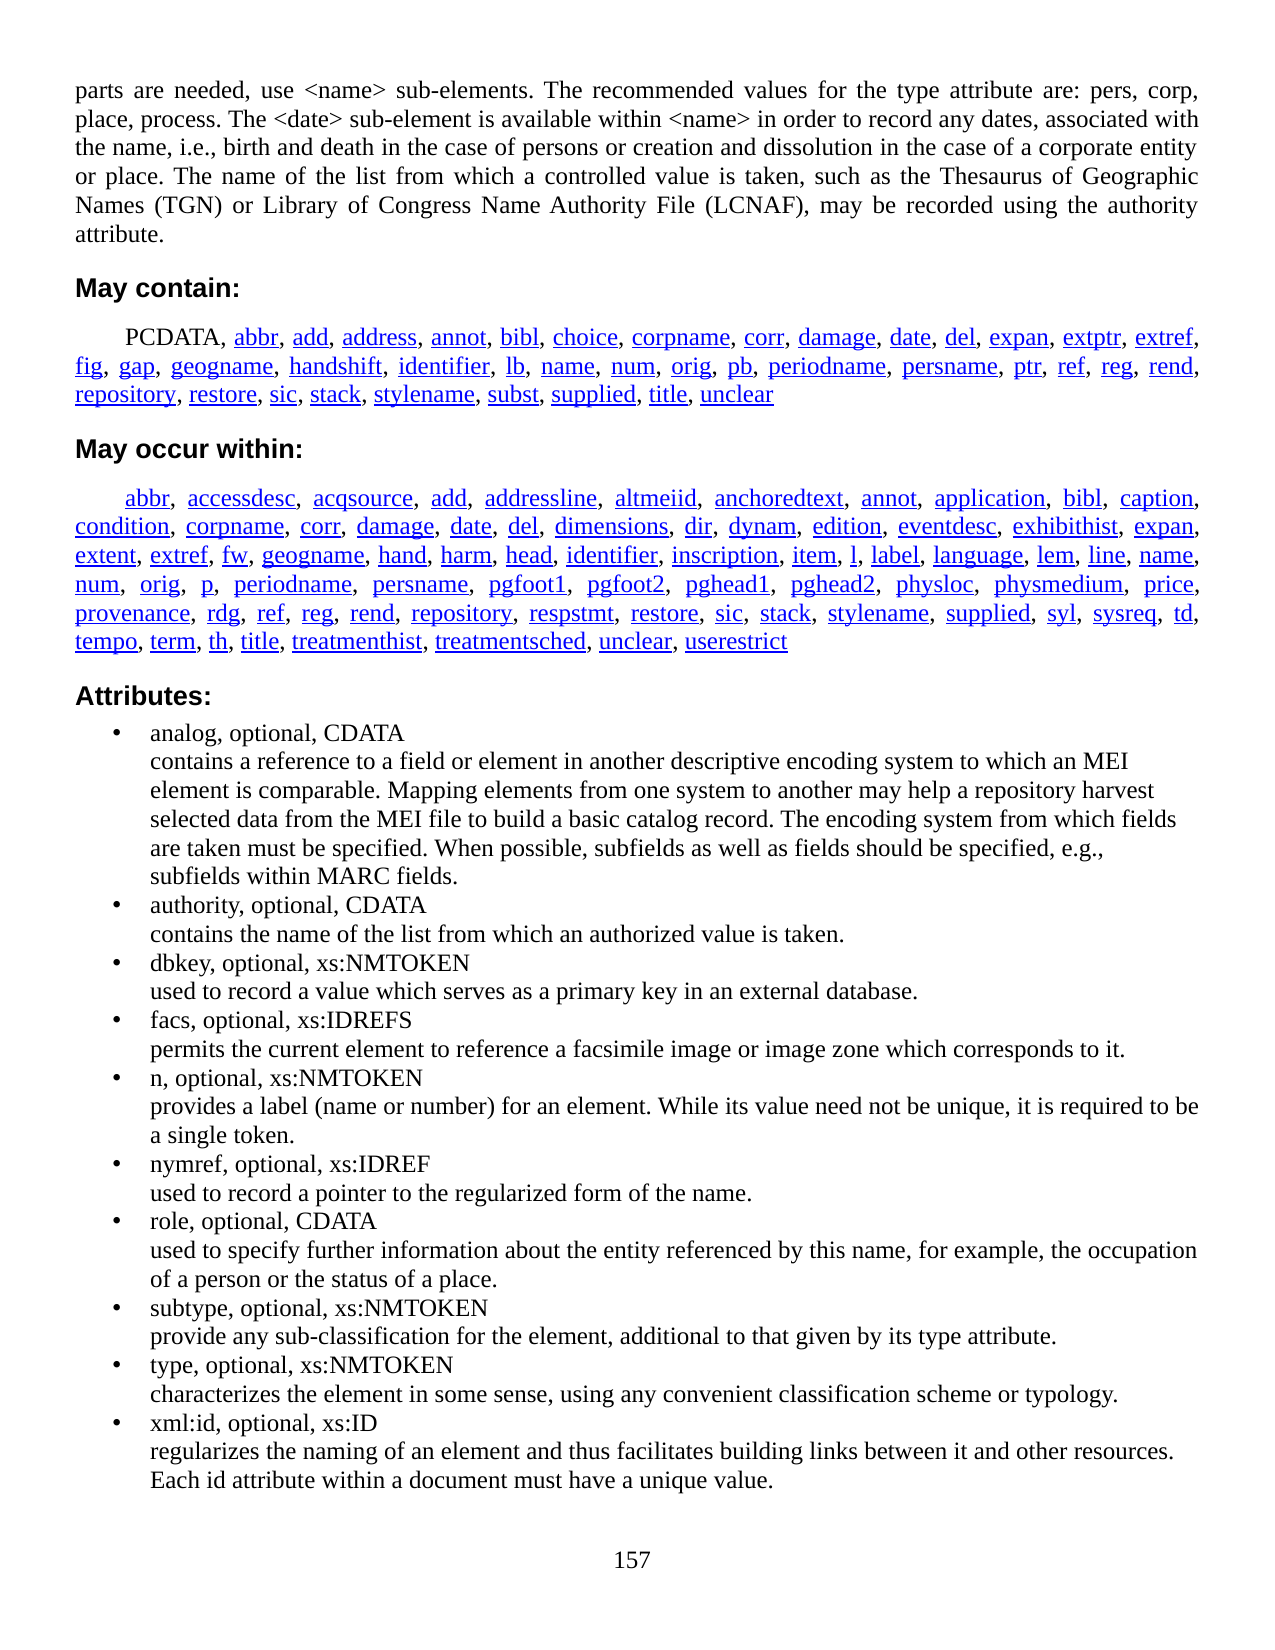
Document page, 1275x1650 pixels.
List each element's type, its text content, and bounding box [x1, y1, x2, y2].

list analog, optional, CDATA contains a reference to a field or element in another descriptive encoding system to which an MEI element is comparable. Mapping elements from one system to another may help a repository harvest selected data from the MEI file to build a basic catalog record. The encoding system from which fields are taken must be specified. When possible, subfields as well as fields should be specified, e.g., subfields within MARC fields. [112, 718, 1200, 890]
list type, optional, xs:NMTOKEN characterizes the element in some sense, using any convenient classification scheme or typology. [112, 1350, 1200, 1408]
list role, optional, CDATA used to specify further information about the entity referenced by this name, for example, the occupation of a person or the status of a place. [112, 1206, 1200, 1293]
subtitle Attributes: [75, 680, 1200, 711]
list dbkey, optional, xs:NMTOKEN used to record a value which serves as a primary key in an external database. [112, 948, 1200, 1005]
list nymref, optional, xs:IDREF used to record a pointer to the regularized form of the name. [112, 1149, 1200, 1206]
list authority, optional, CDATA contains the name of the list from which an authorized value is taken. [112, 890, 1200, 948]
text abbr, accessdesc, acqsource, add, addressline, altmeiid, anchoredtext, annot, application, bibl, caption, condition, corpname, corr, damage, date, del, dimensions, dir, dynam, edition, eventdesc, exhibithist, expan, extent, extref, fw, geogname, hand, harm, head, identifier, inscription, item, l, label, language, lem, line, name, num, orig, p, periodname, persname, pgfoot1, pgfoot2, pghead1, pghead2, physloc, physmedium, price, provenance, rdg, ref, reg, rend, repository, respstmt, restore, sic, stack, stylename, supplied, syl, sysreq, td, tempo, term, th, title, treatmenthist, treatmentsched, unclear, userestrict [75, 483, 1200, 655]
text parts are needed, use <name> sub-elements. The recommended values for the type attribute are: pers, corp, place, process. The <date> sub-element is available within <name> in order to record any dates, associated with the name, i.e., birth and death in the case of persons or creation and dissolution in the case of a corporate entity or place. The name of the list from which a controlled value is taken, such as the Thesaurus of Geographic Names (TGN) or Library of Congress Name Authority File (LCNAF), may be recorded using the authority attribute. [75, 75, 1200, 247]
subtitle May contain: [75, 272, 1200, 304]
list facs, optional, xs:IDREFS permits the current element to reference a facsimile image or image zone which corresponds to it. [112, 1005, 1200, 1063]
list subtype, optional, xs:NMTOKEN provide any sub-classification for the element, additional to that given by its type attribute. [112, 1293, 1200, 1350]
list xml:id, optional, xs:ID regularizes the naming of an element and thus facilitates building links between it and other resources. Each id attribute within a document must have a unique value. [112, 1408, 1200, 1494]
text PCDATA, abbr, add, address, annot, bibl, choice, corpname, corr, damage, date, del, expan, extptr, extref, fig, gap, geogname, handshift, identifier, lb, name, num, orig, pb, periodname, persname, ptr, ref, reg, rend, repository, restore, sic, stack, stylename, subst, supplied, title, unclear [75, 322, 1200, 408]
list n, optional, xs:NMTOKEN provides a label (name or number) for an element. While its value need not be unique, it is required to be a single token. [112, 1063, 1200, 1149]
subtitle May occur within: [75, 433, 1200, 464]
